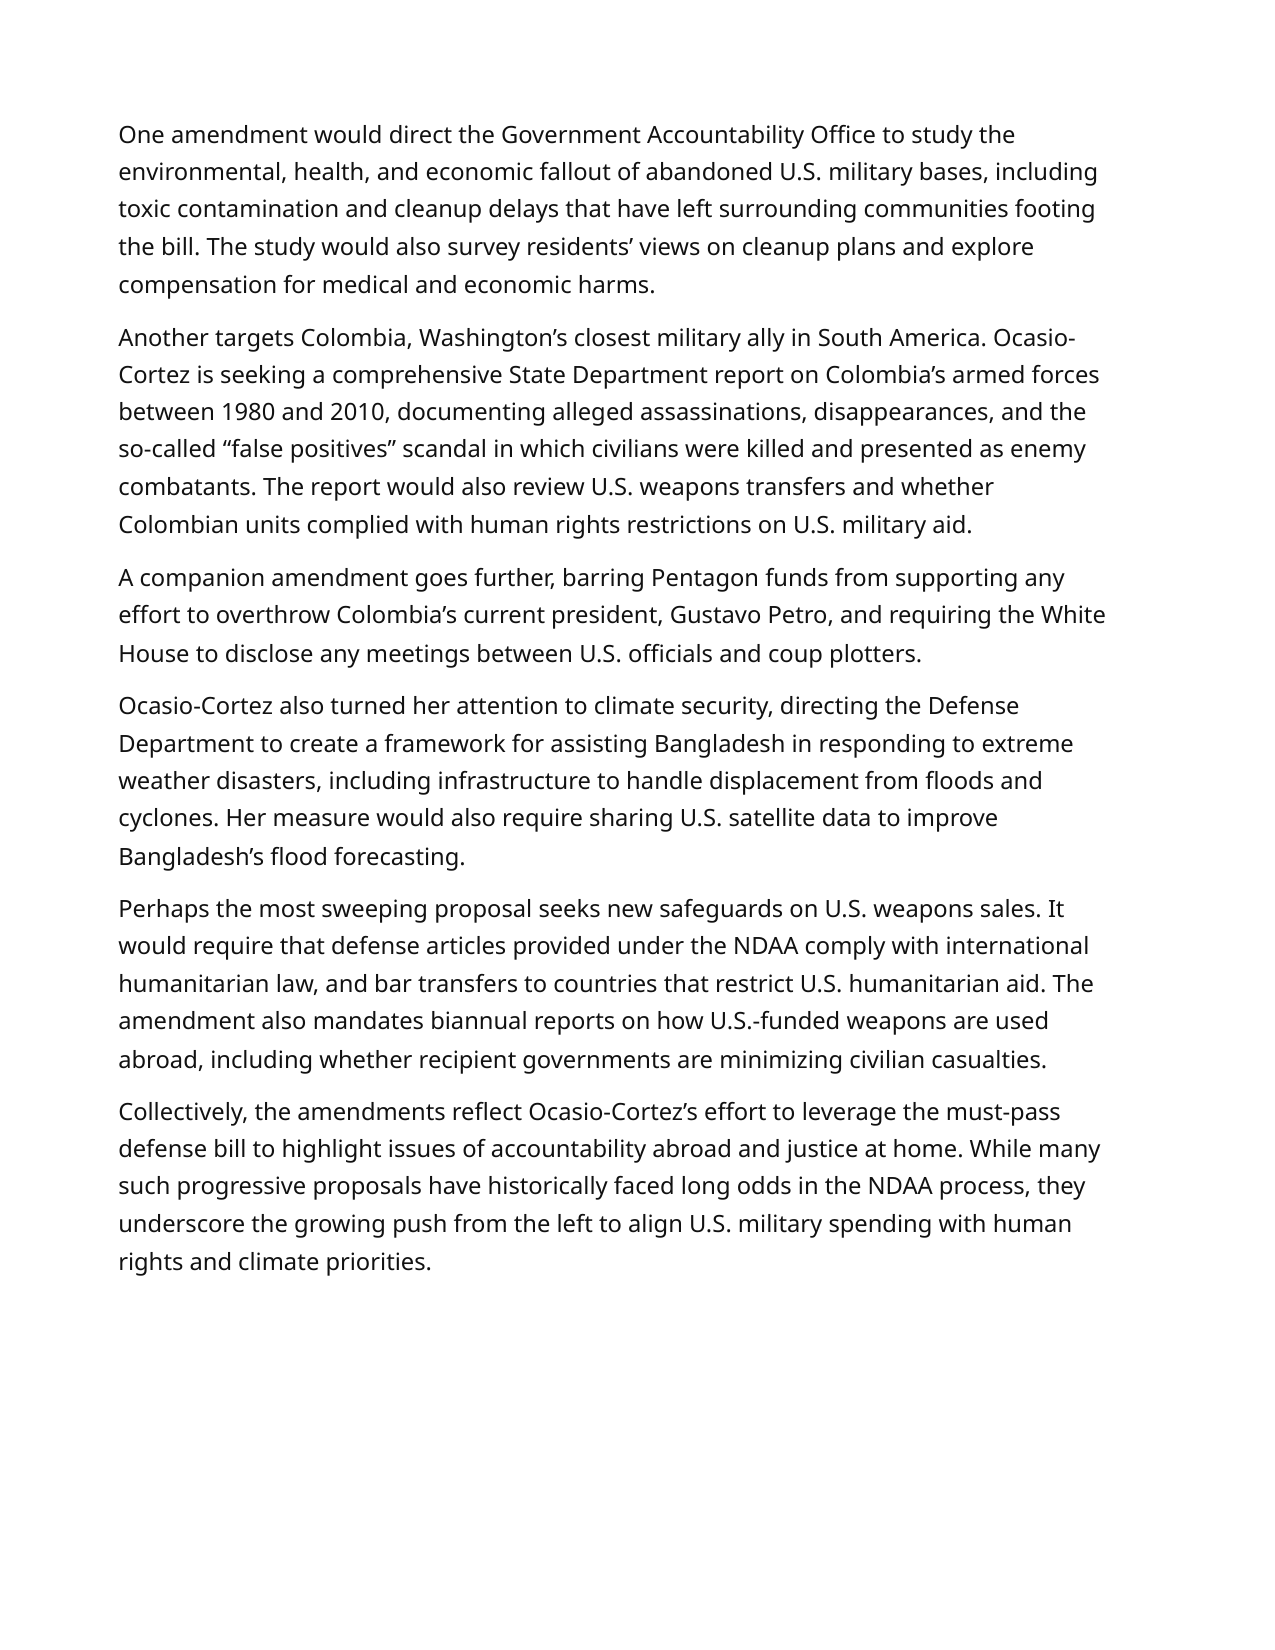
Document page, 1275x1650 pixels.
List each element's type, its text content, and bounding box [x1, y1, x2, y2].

text Perhaps the most sweeping proposal seeks new safeguards on U.S. weapons sales. It would require that defense articles provided under the NDAA comply with international humanitarian law, and bar transfers to countries that restrict U.S. humanitarian aid. The amendment also mandates biannual reports on how U.S.-funded weapons are used abroad, including whether recipient governments are minimizing civilian casualties. [118, 892, 1117, 1075]
text Ocasio-Cortez also turned her attention to climate security, directing the Defense Department to create a framework for assisting Bangladesh in responding to extreme weather disasters, including infrastructure to handle displacement from floods and cyclones. Her measure would also require sharing U.S. satellite data to improve Bangladesh’s flood forecasting. [118, 689, 1117, 872]
text A companion amendment goes further, barring Pentagon funds from supporting any effort to overthrow Colombia’s current president, Gustavo Petro, and requiring the White House to disclose any meetings between U.S. officials and coup plotters. [118, 561, 1117, 670]
text One amendment would direct the Government Accountability Office to study the environmental, health, and economic fallout of abandoned U.S. military bases, including toxic contamination and cleanup delays that have left surrounding communities footing the bill. The study would also survey residents’ views on cleanup plans and explore compensation for medical and economic harms. [118, 118, 1117, 301]
text Collectively, the amendments reflect Ocasio-Cortez’s effort to leverage the must-pass defense bill to highlight issues of accountability abroad and justice at home. While many such progressive proposals have historically faced long odds in the NDAA process, they underscore the growing push from the left to align U.S. military spending with human rights and climate priorities. [118, 1095, 1117, 1278]
text Another targets Colombia, Washington’s closest military ally in South America. Ocasio-Cortez is seeking a comprehensive State Department report on Colombia’s armed forces between 1980 and 2010, documenting alleged assassinations, disappearances, and the so-called “false positives” scandal in which civilians were killed and presented as enemy combatants. The report would also review U.S. weapons transfers and whether Colombian units complied with human rights restrictions on U.S. military aid. [118, 321, 1117, 541]
